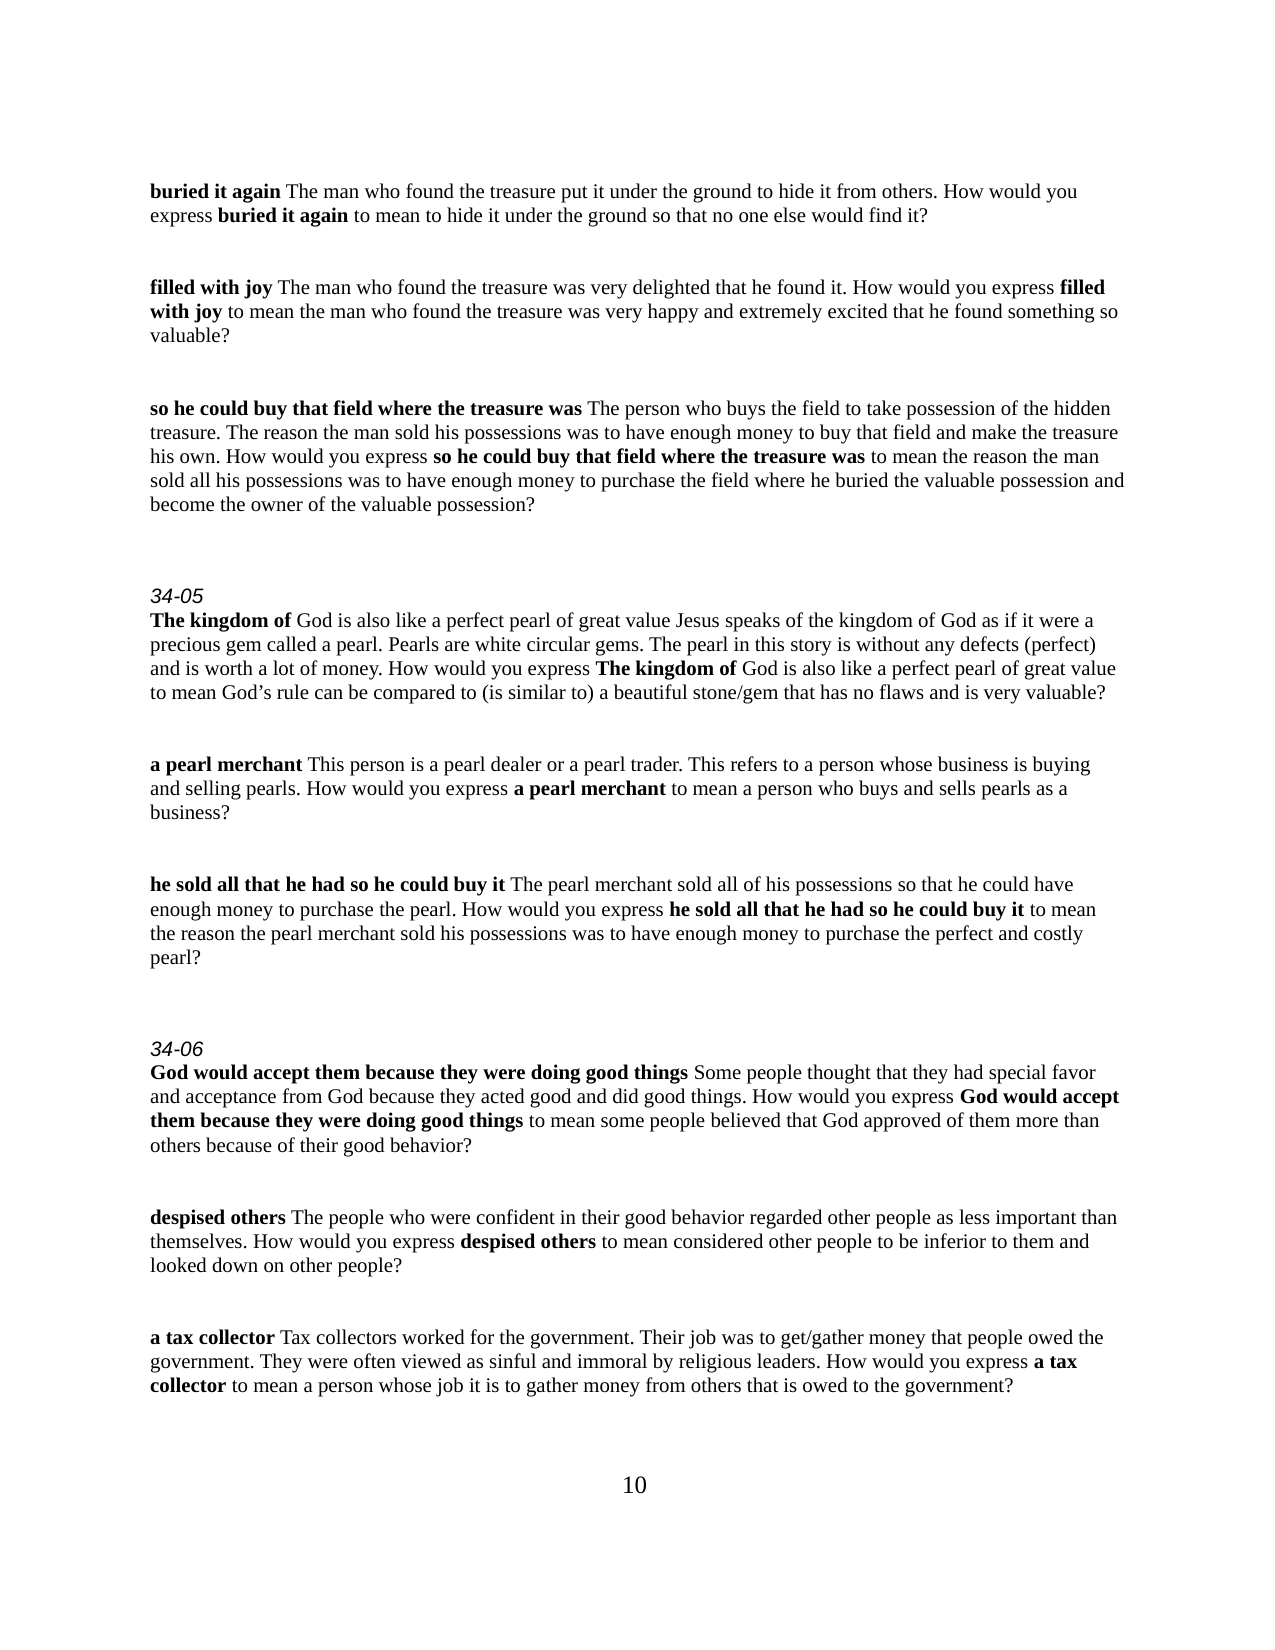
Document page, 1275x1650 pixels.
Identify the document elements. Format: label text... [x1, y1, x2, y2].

text God would accept them because they were doing good things Some people thought that they had special favor and acceptance from God because they acted good and did good things. How would you express God would accept them because they were doing good things to mean some people believed that God approved of them more than others because of their good behavior? [150, 1060, 1125, 1157]
text he sold all that he had so he could buy it The pearl merchant sold all of his possessions so that he could have enough money to purchase the pearl. How would you express he sold all that he had so he could buy it to mean the reason the pearl merchant sold his possessions was to have enough money to purchase the perfect and costly pearl? [150, 872, 1125, 969]
subtitle 34-06 [150, 1036, 1125, 1060]
subtitle 34-05 [150, 583, 1125, 607]
text buried it again The man who found the treasure put it under the ground to hide it from others. How would you express buried it again to mean to hide it under the ground so that no one else would find it? [150, 179, 1125, 227]
text The kingdom of God is also like a perfect pearl of great value Jesus speaks of the kingdom of God as if it were a precious gem called a pearl. Pearls are white circular gems. The pearl in this story is without any defects (perfect) and is worth a lot of money. How would you express The kingdom of God is also like a perfect pearl of great value to mean God’s rule can be compared to (is similar to) a beautiful stone/gem that has no flaws and is very valuable? [150, 607, 1125, 704]
text a pearl merchant This person is a pearl dealer or a pearl trader. This refers to a person whose business is buying and selling pearls. How would you express a pearl merchant to mean a person who buys and sells pearls as a business? [150, 752, 1125, 824]
text filled with joy The man who found the treasure was very delighted that he found it. How would you express filled with joy to mean the man who found the treasure was very happy and extremely excited that he found something so valuable? [150, 275, 1125, 347]
text a tax collector Tax collectors worked for the government. Their job was to get/gather money that people owed the government. They were often viewed as sinful and immoral by religious leaders. How would you express a tax collector to mean a person whose job it is to gather money from others that is owed to the government? [150, 1325, 1125, 1397]
text despised others The people who were confident in their good behavior regarded other people as less important than themselves. How would you express despised others to mean considered other people to be inferior to them and looked down on other people? [150, 1205, 1125, 1277]
text so he could buy that field where the treasure was The person who buys the field to take possession of the hidden treasure. The reason the man sold his possessions was to have enough money to buy that field and make the treasure his own. How would you express so he could buy that field where the treasure was to mean the reason the man sold all his possessions was to have enough money to purchase the field where he buried the valuable possession and become the owner of the valuable possession? [150, 396, 1125, 516]
